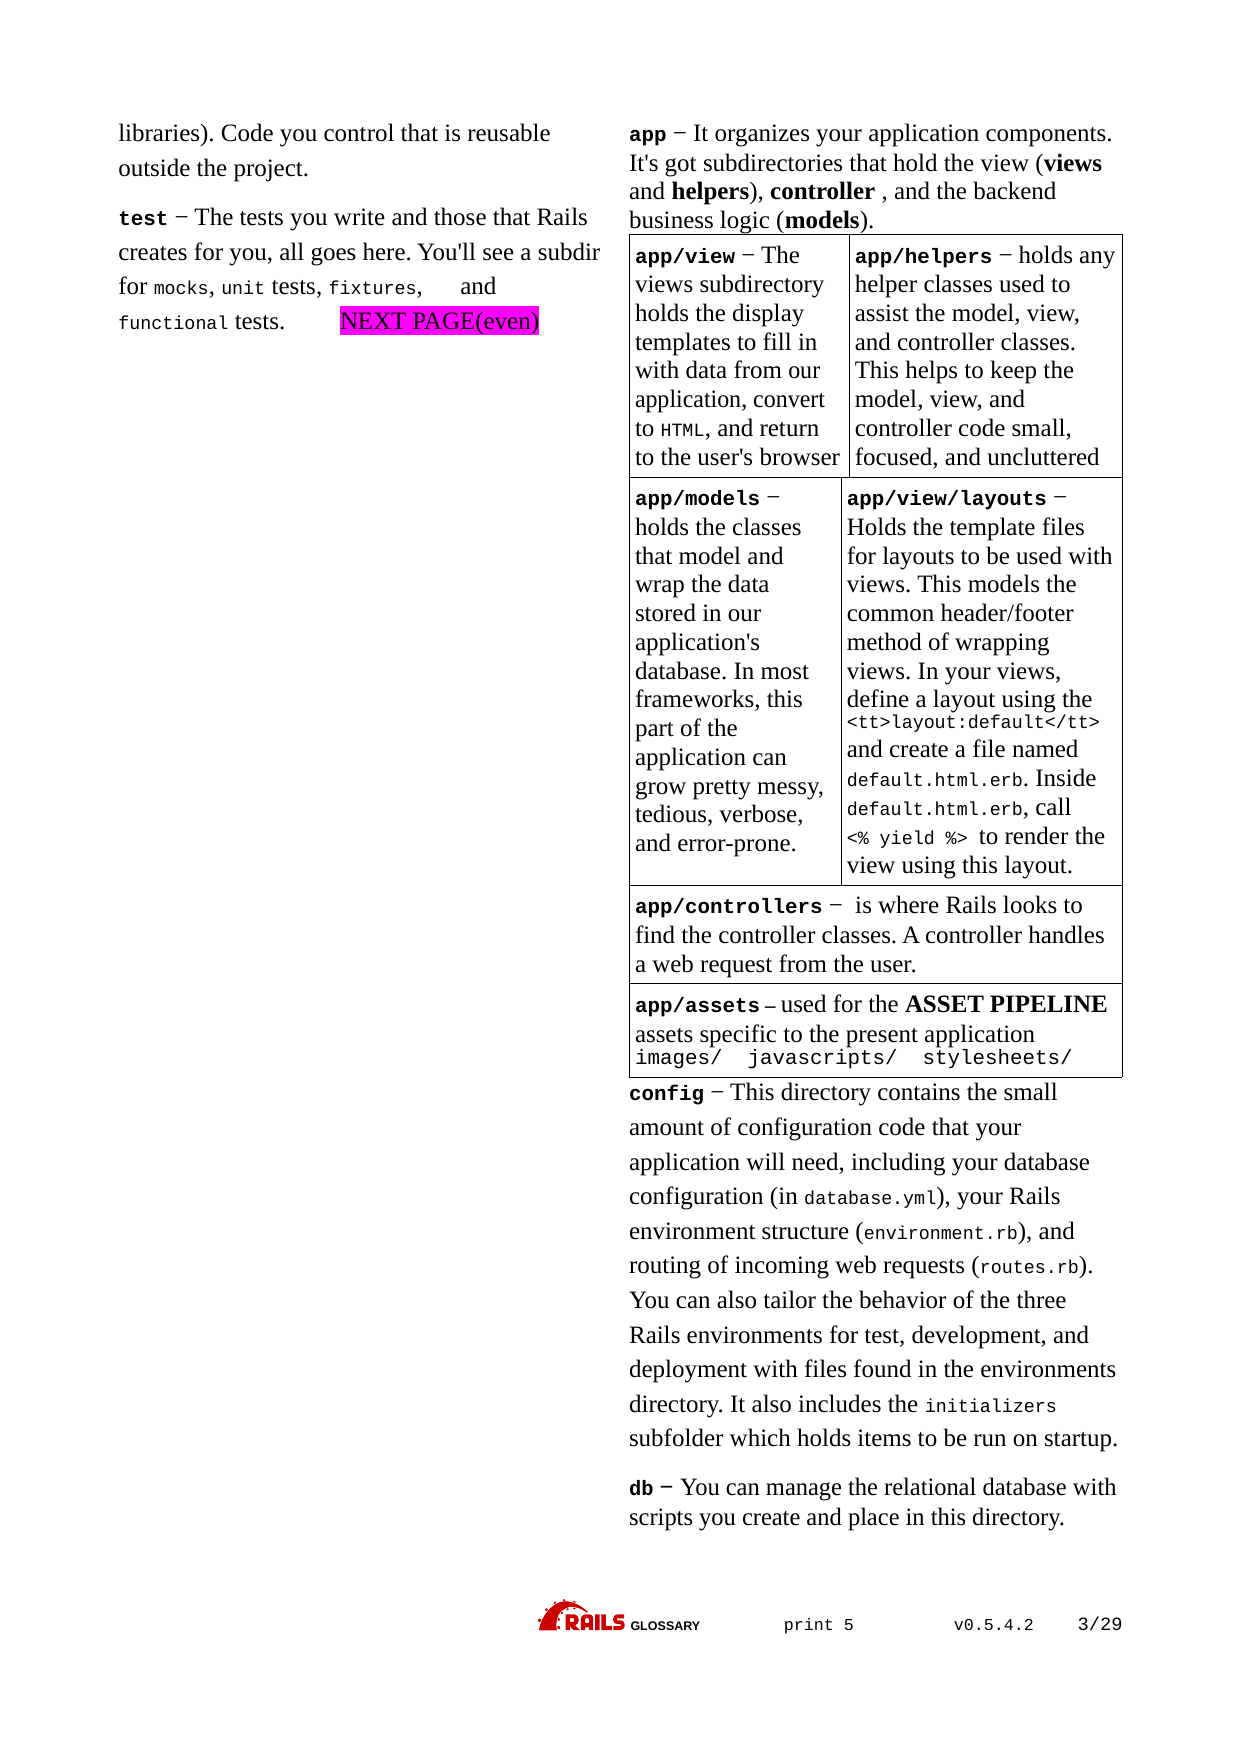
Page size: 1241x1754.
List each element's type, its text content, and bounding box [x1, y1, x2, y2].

table_cell app/assets – used for the ASSET PIPELINE assets specific to the present application images/ javascripts/ stylesheets/ [630, 984, 1122, 1077]
table_cell app/controllers − is where Rails looks to find the controller classes. A controller handles a web request from the user. [630, 886, 1122, 983]
text libraries). Code you control that is reusable outside the project. [118, 118, 611, 181]
text db − You can manage the relational database with scripts you create and place in this directory. [629, 1472, 1122, 1531]
table_header app/helpers − holds any helper classes used to assist the model, view, and controller classes. This helps to keep the model, view, and controller code small, focused, and uncluttered [850, 235, 1122, 477]
table_header app/view − The views subdirectory holds the display templates to fill in with data from our application, convert to HTML, and return to the user's browser [630, 235, 849, 477]
text app − It organizes your application components. It's got subdirectories that hold the view (views and helpers), controller , and the backend business logic (models). [629, 118, 1122, 234]
text config − This directory contains the small amount of configuration code that your application will need, including your database configuration (in database.yml), your Rails environment structure (environment.rb), and routing of incoming web requests (routes.rb). You can also tailor the behavior of the three Rails environments for test, development, and deployment with files found in the environments directory. It also includes the initializers subfolder which holds items to be run on startup. [629, 1078, 1122, 1452]
table_cell app/models − holds the classes that model and wrap the data stored in our application's database. In most frameworks, this part of the application can grow pretty messy, tedious, verbose, and error-prone. [630, 478, 841, 884]
text test − The tests you write and those that Rails creates for you, all goes here. You'll see a subdir for mocks, unit tests, fixtures, and functional tests. NEXT PAGE(even) [118, 202, 611, 335]
table_cell app/view/layouts − Holds the template files for layouts to be used with views. This models the common header/footer method of wrapping views. In your views, define a layout using the <tt>layout:default</tt> and create a file named default.html.erb. Inside default.html.erb, call <% yield %> to render the view using this layout. [842, 478, 1122, 884]
